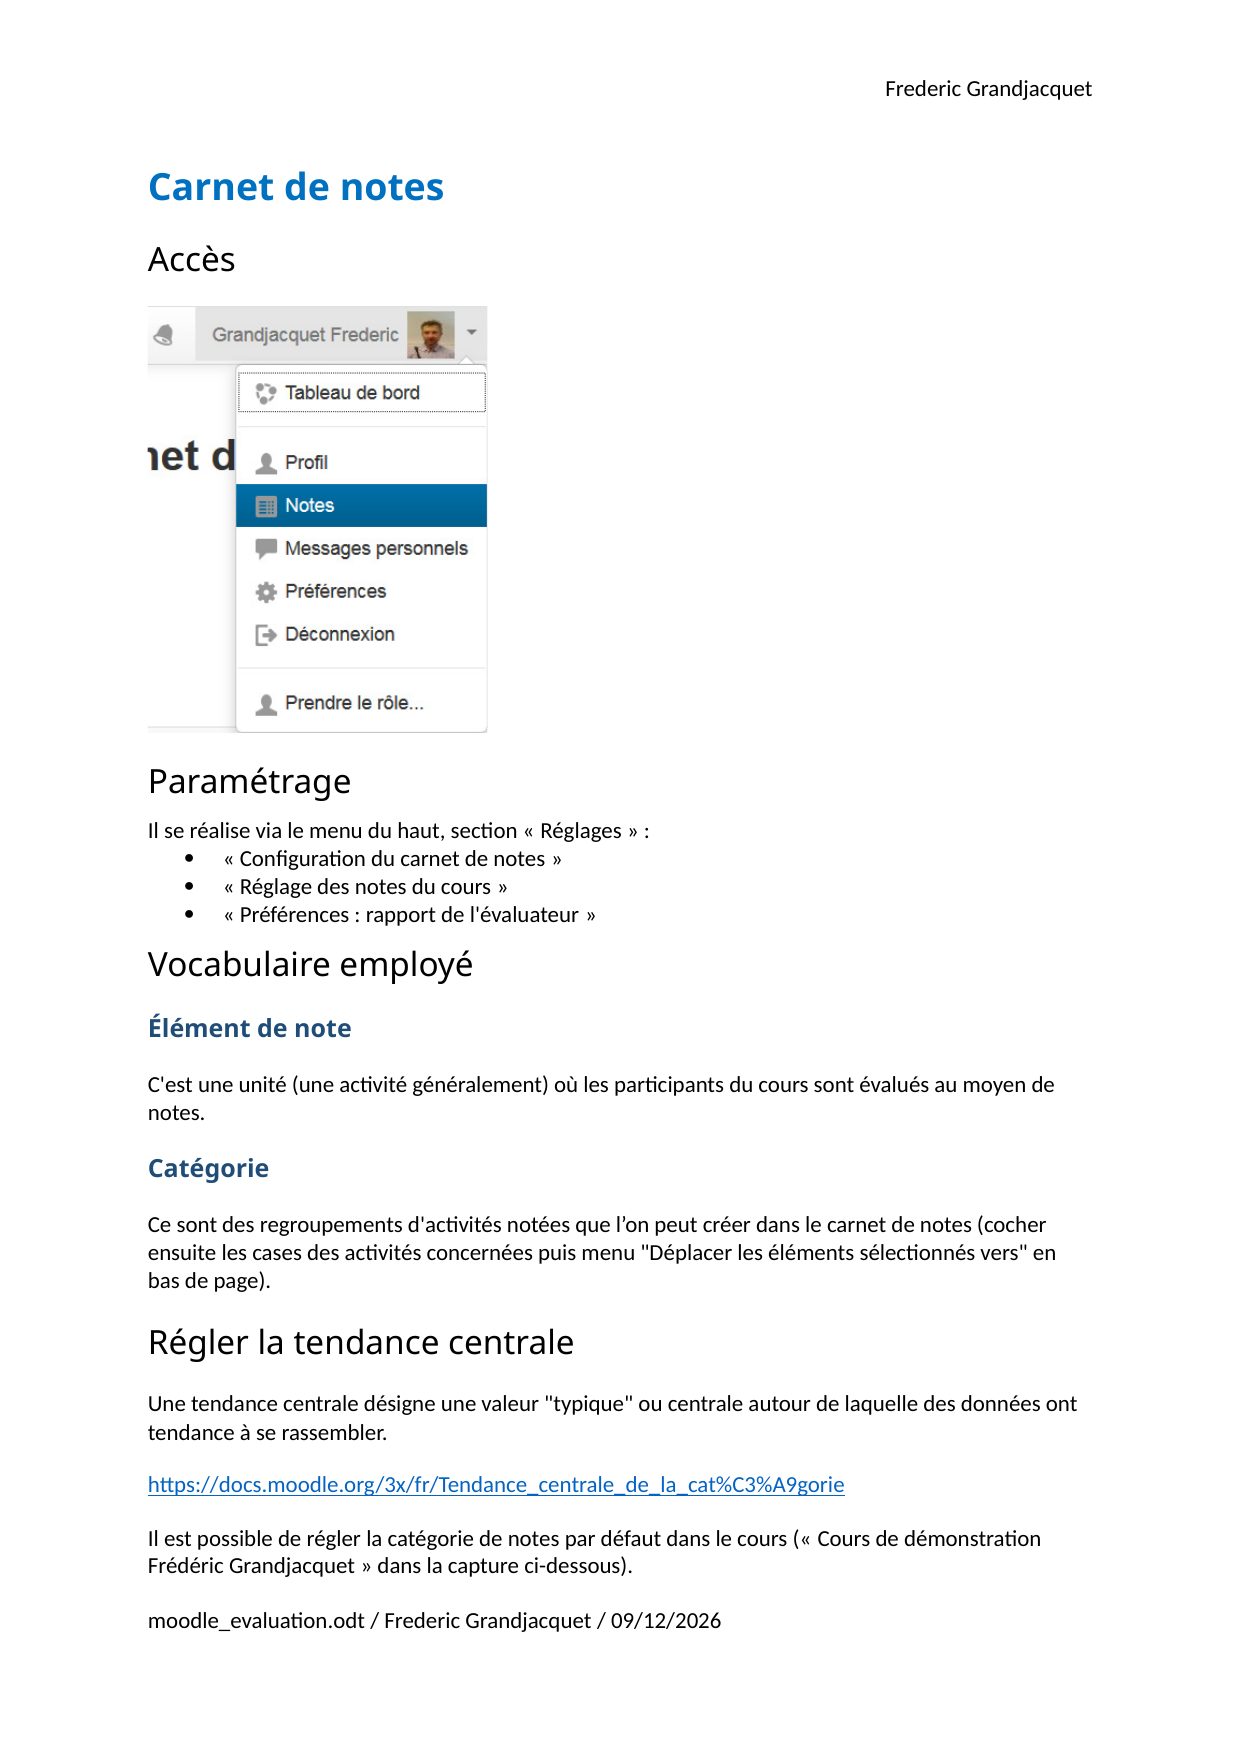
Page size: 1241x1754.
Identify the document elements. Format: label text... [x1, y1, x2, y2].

list « Préférences : rapport de l'évaluateur » [185, 900, 1093, 928]
subtitle Catégorie [148, 1151, 1093, 1185]
list « Réglage des notes du cours » [185, 872, 1093, 900]
text Une tendance centrale désigne une valeur "typique" ou centrale autour de laquelle des données ont tendance à se rassembler. [148, 1389, 1093, 1446]
subtitle Accès [148, 236, 1093, 282]
subtitle Carnet de notes [148, 160, 1093, 211]
text Ce sont des regroupements d'activités notées que l’on peut créer dans le carnet de notes (cocher ensuite les cases des activités concernées puis menu "Déplacer les éléments sélectionnés vers" en bas de page). [148, 1210, 1093, 1294]
text Il se réalise via le menu du haut, section « Réglages » : [148, 816, 1093, 844]
subtitle Paramétrage [148, 758, 1093, 803]
list « Configuration du carnet de notes » [185, 844, 1093, 872]
subtitle Régler la tendance centrale [148, 1319, 1093, 1364]
subtitle Élément de note [148, 1011, 1093, 1045]
text Il est possible de régler la catégorie de notes par défaut dans le cours (« Cours de démonstration Frédéric Grandjacquet » dans la capture ci-dessous). [148, 1524, 1093, 1580]
text https://docs.moodle.org/3x/fr/Tendance_centrale_de_la_cat%C3%A9gorie [148, 1471, 1093, 1499]
text C'est une unité (une activité généralement) où les participants du cours sont évalués au moyen de notes. [148, 1070, 1093, 1126]
subtitle Vocabulaire employé [148, 941, 1093, 986]
